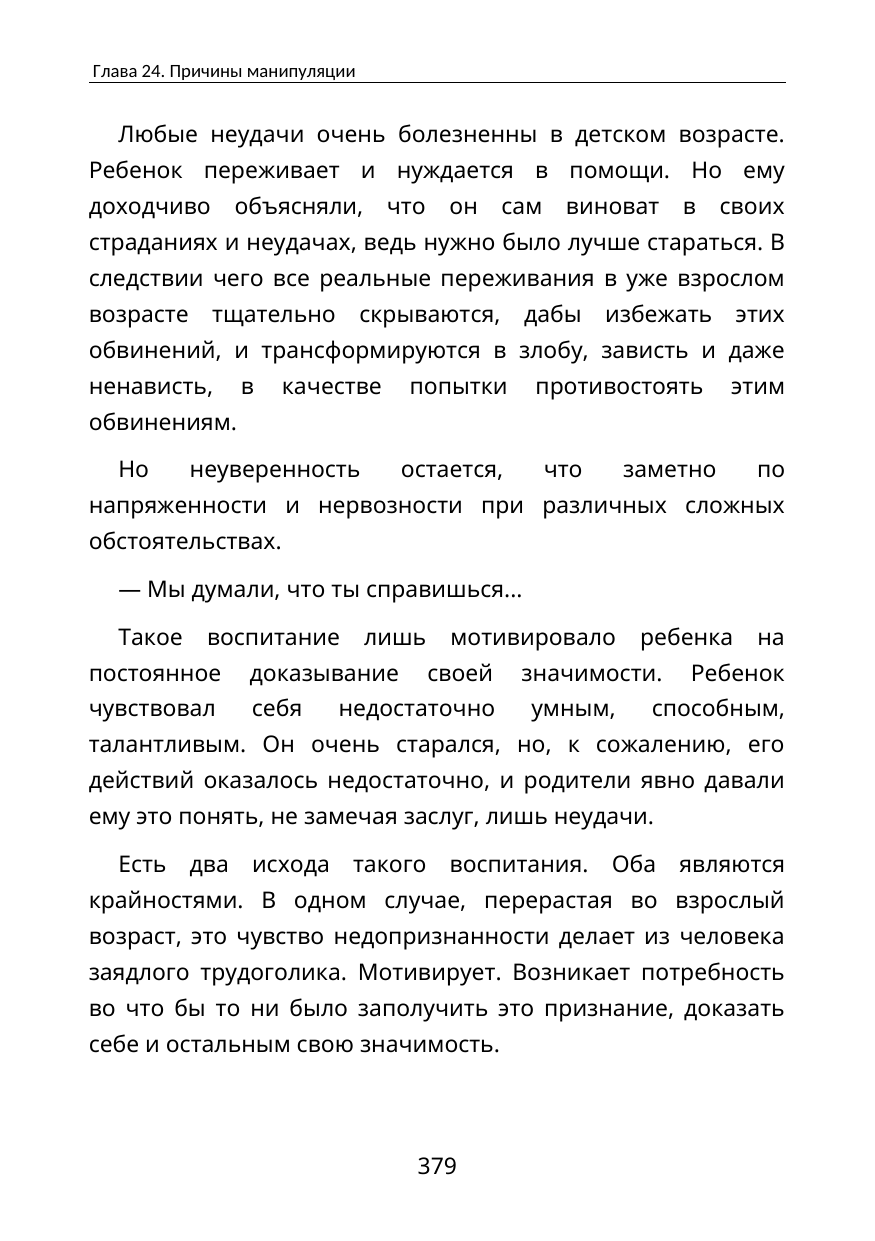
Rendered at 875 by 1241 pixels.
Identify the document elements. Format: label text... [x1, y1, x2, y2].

text — Мы думали, что ты справишься... [88, 573, 786, 604]
text Но неуверенность остается, что заметно по напряженности и нервозности при различных сложных обстоятельствах. [88, 453, 786, 556]
text Есть два исхода такого воспитания. Оба являются крайностями. В одном случае, перерастая во взрослый возраст, это чувство недопризнанности делает из человека заядлого трудоголика. Мотивирует. Возникает потребность во что бы то ни было заполучить это признание, доказать себе и остальным свою значимость. [88, 848, 786, 1059]
text Такое воспитание лишь мотивировало ребенка на постоянное доказывание своей значимости. Ребенок чувствовал себя недостаточно умным, способным, талантливым. Он очень старался, но, к сожалению, его действий оказалось недостаточно, и родители явно давали ему это понять, не замечая заслуг, лишь неудачи. [88, 621, 786, 831]
text Любые неудачи очень болезненны в детском возрасте. Ребенок переживает и нуждается в помощи. Но ему доходчиво объясняли, что он сам виноват в своих страданиях и неудачах, ведь нужно было лучше стараться. В следствии чего все реальные переживания в уже взрослом возрасте тщательно скрываются, дабы избежать этих обвинений, и трансформируются в злобу, зависть и даже ненависть, в качестве попытки противостоять этим обвинениям. [88, 118, 786, 437]
